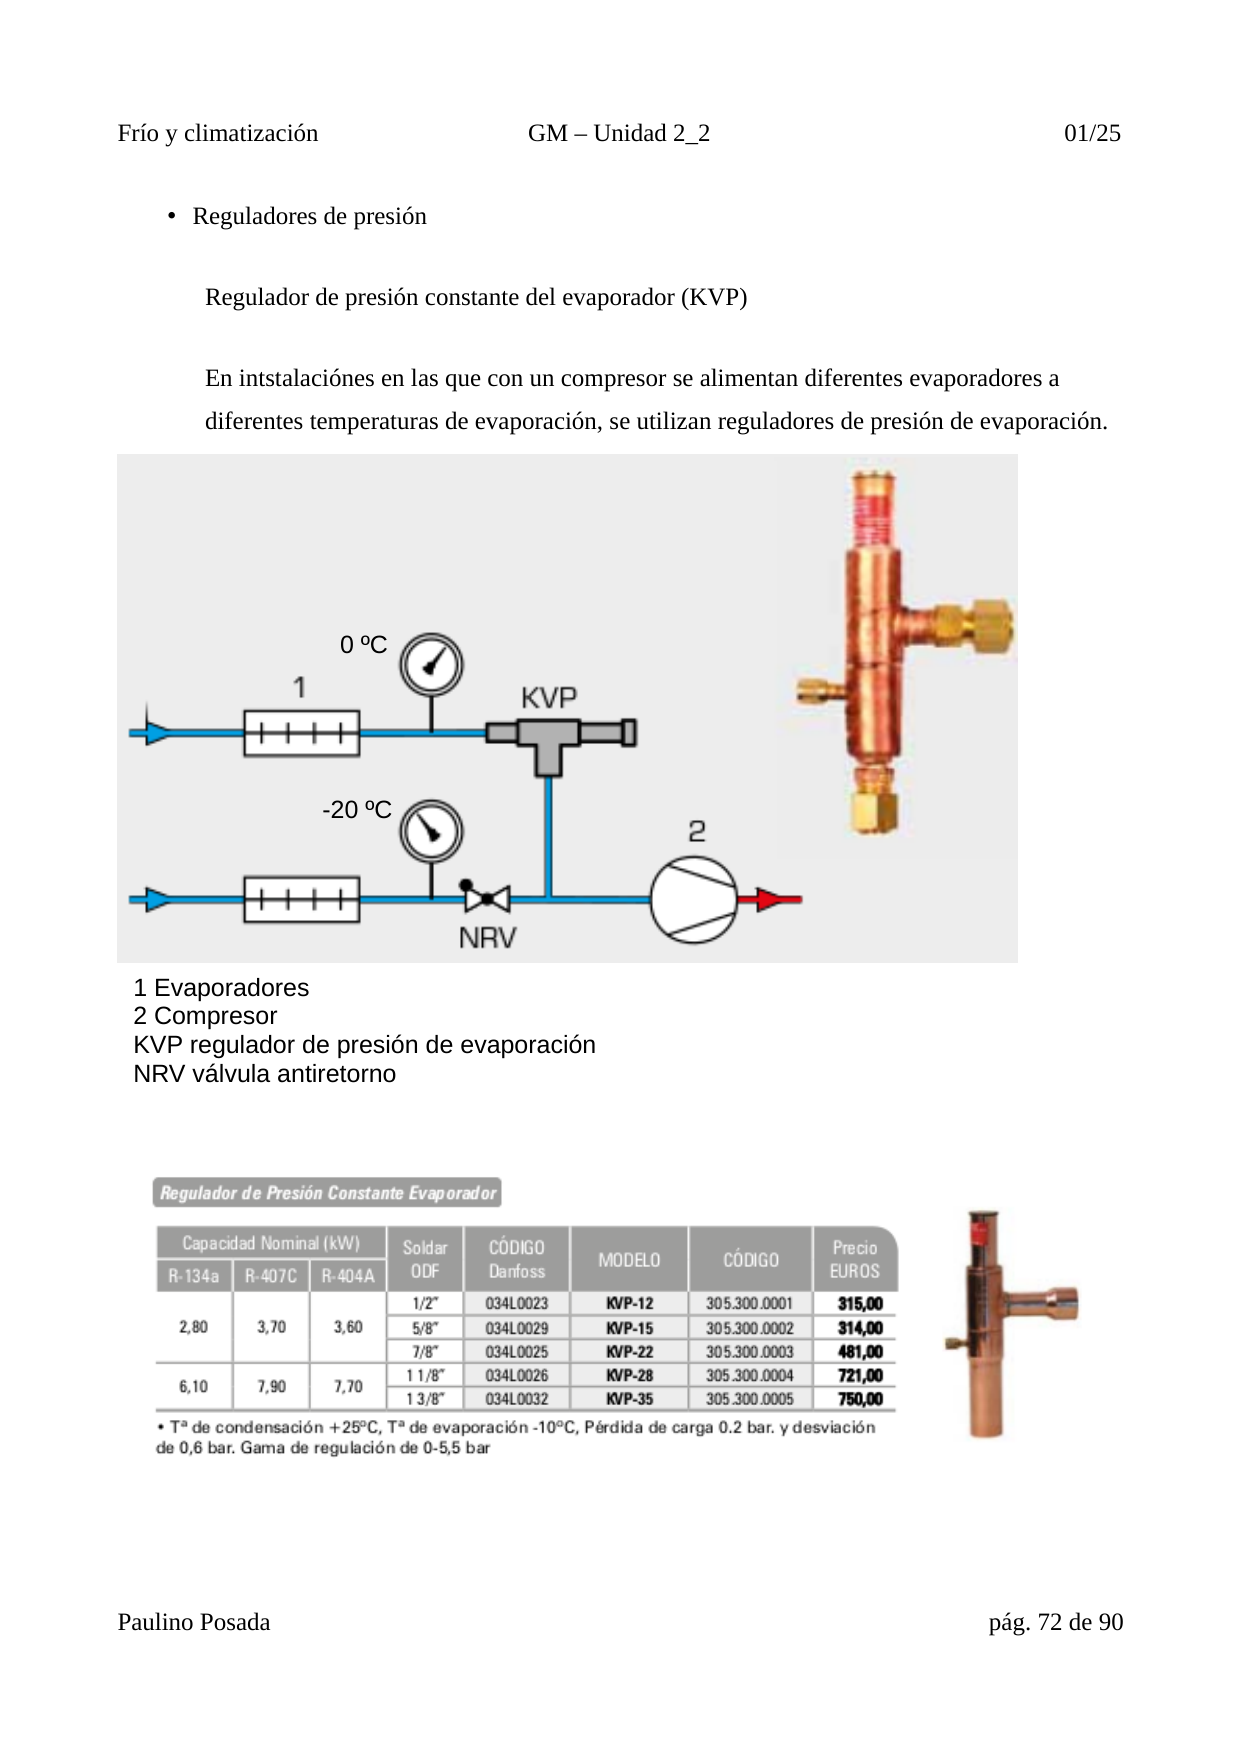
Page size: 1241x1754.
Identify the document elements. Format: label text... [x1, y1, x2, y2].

list En intstalaciónes en las que con un compresor se alimentan diferentes evaporadores a diferentes temperaturas de evaporación, se utilizan reguladores de presión de evaporación. [167, 363, 1123, 434]
list Reguladores de presión [167, 201, 1123, 230]
picture [139, 1165, 1099, 1463]
picture [117, 454, 1018, 963]
list Regulador de presión constante del evaporador (KVP) [167, 282, 1123, 311]
